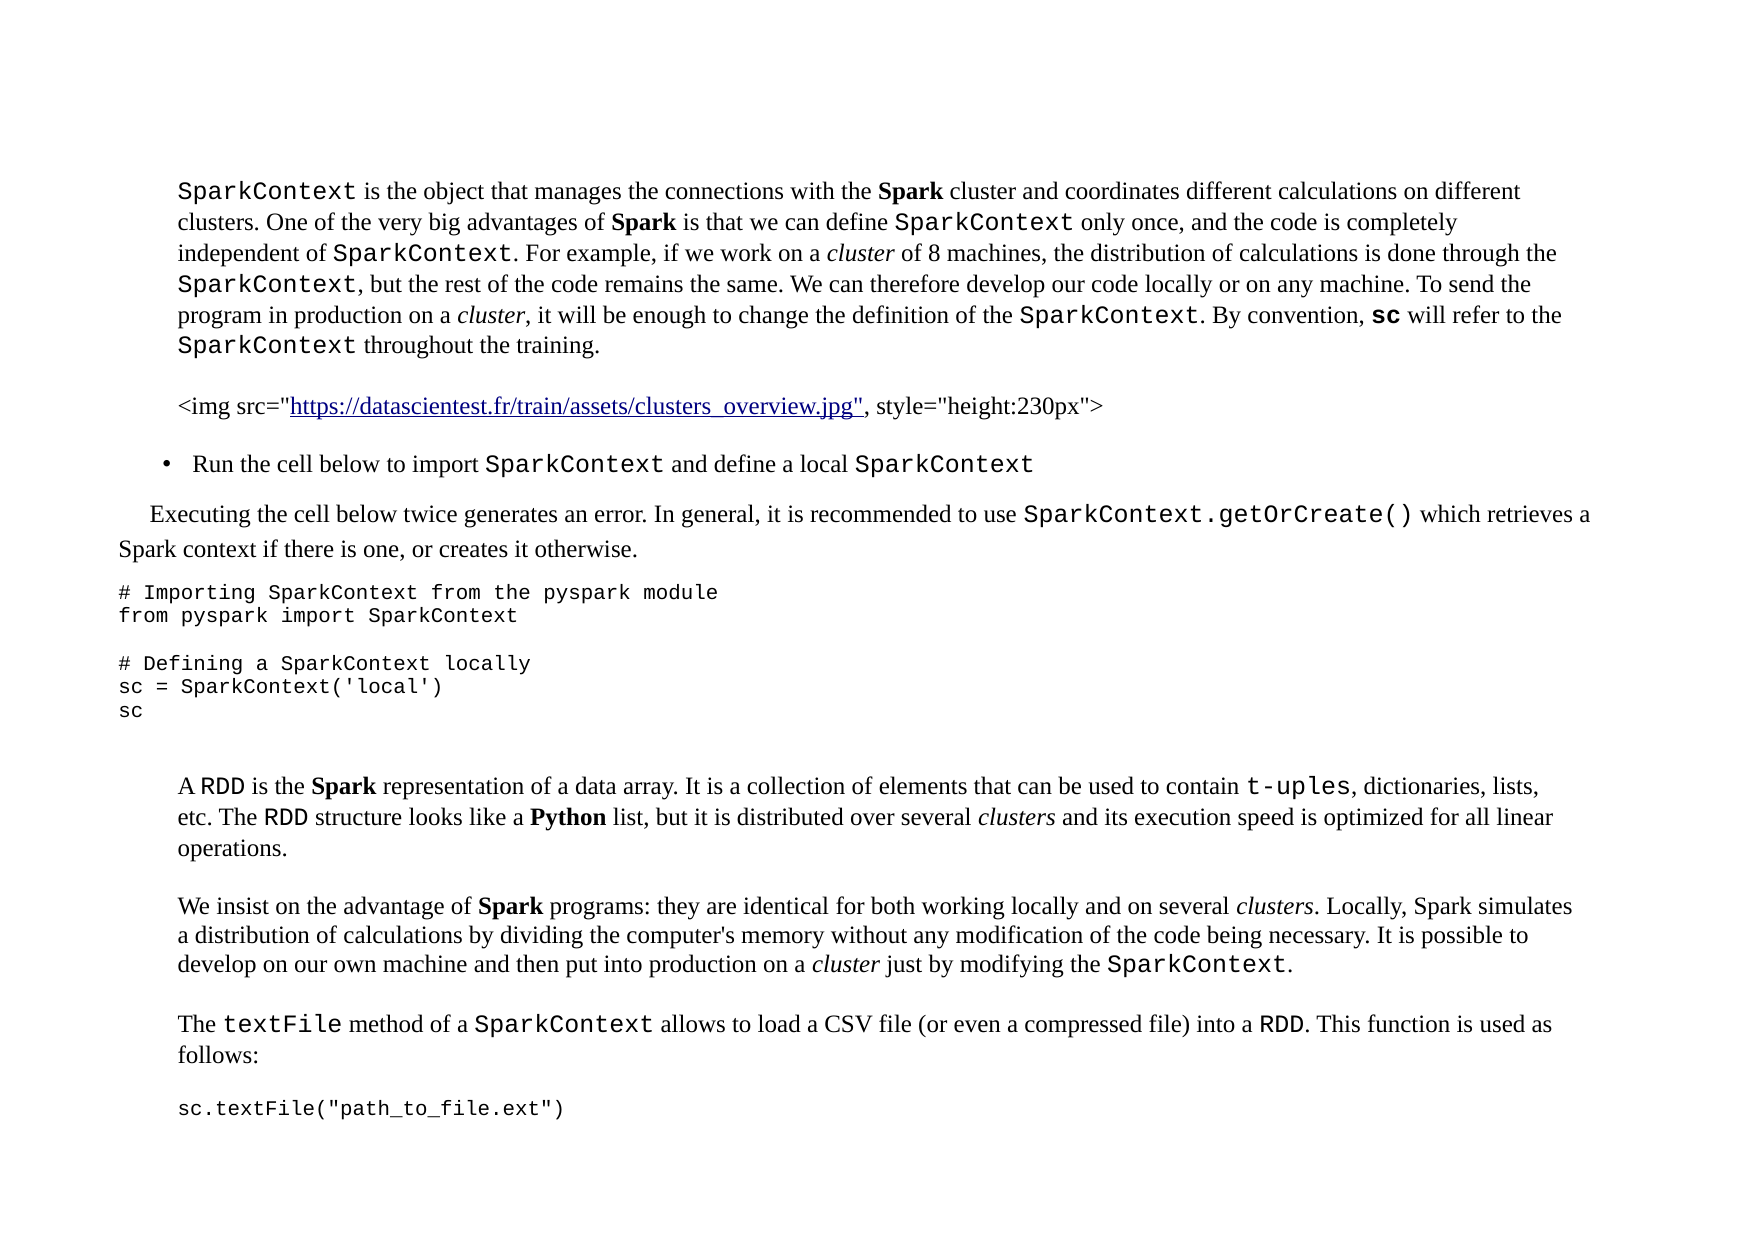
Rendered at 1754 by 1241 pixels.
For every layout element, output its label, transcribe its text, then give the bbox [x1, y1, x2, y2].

text sc.textFile("path_to_file.ext") [177, 1098, 1577, 1122]
text # Importing SparkContext from the pyspark module [118, 582, 1636, 605]
text sc [118, 700, 1636, 724]
text Executing the cell below twice generates an error. In general, it is recommended to use SparkContext.getOrCreate() which retrieves a Spark context if there is one, or creates it otherwise. [118, 499, 1636, 563]
text The textFile method of a SparkContext allows to load a CSV file (or even a compressed file) into a RDD. This function is used as follows: [177, 1009, 1577, 1068]
text ​ [118, 629, 1636, 653]
text from pyspark import SparkContext [118, 605, 1636, 629]
text <img src="https://datascientest.fr/train/assets/clusters_overview.jpg", style="height:230px"> [177, 391, 1577, 419]
list Run the cell below to import SparkContext and define a local SparkContext [162, 449, 1636, 480]
text sc = SparkContext('local') [118, 676, 1636, 700]
text SparkContext is the object that manages the connections with the Spark cluster and coordinates different calculations on different clusters. One of the very big advantages of Spark is that we can define SparkContext only once, and the code is completely independent of SparkContext. For example, if we work on a cluster of 8 machines, the distribution of calculations is done through the SparkContext, but the rest of the code remains the same. We can therefore develop our code locally or on any machine. To send the program in production on a cluster, it will be enough to change the definition of the SparkContext. By convention, sc will refer to the SparkContext throughout the training. [177, 176, 1577, 361]
text # Defining a SparkContext locally [118, 653, 1636, 676]
text A RDD is the Spark representation of a data array. It is a collection of elements that can be used to contain t-uples, dictionaries, lists, etc. The RDD structure looks like a Python list, but it is distributed over several clusters and its execution speed is optimized for all linear operations. [177, 771, 1577, 862]
text We insist on the advantage of Spark programs: they are identical for both working locally and on several clusters. Locally, Spark simulates a distribution of calculations by dividing the computer's memory without any modification of the code being necessary. It is possible to develop on our own machine and then put into production on a cluster just by modifying the SparkContext. [177, 891, 1577, 979]
